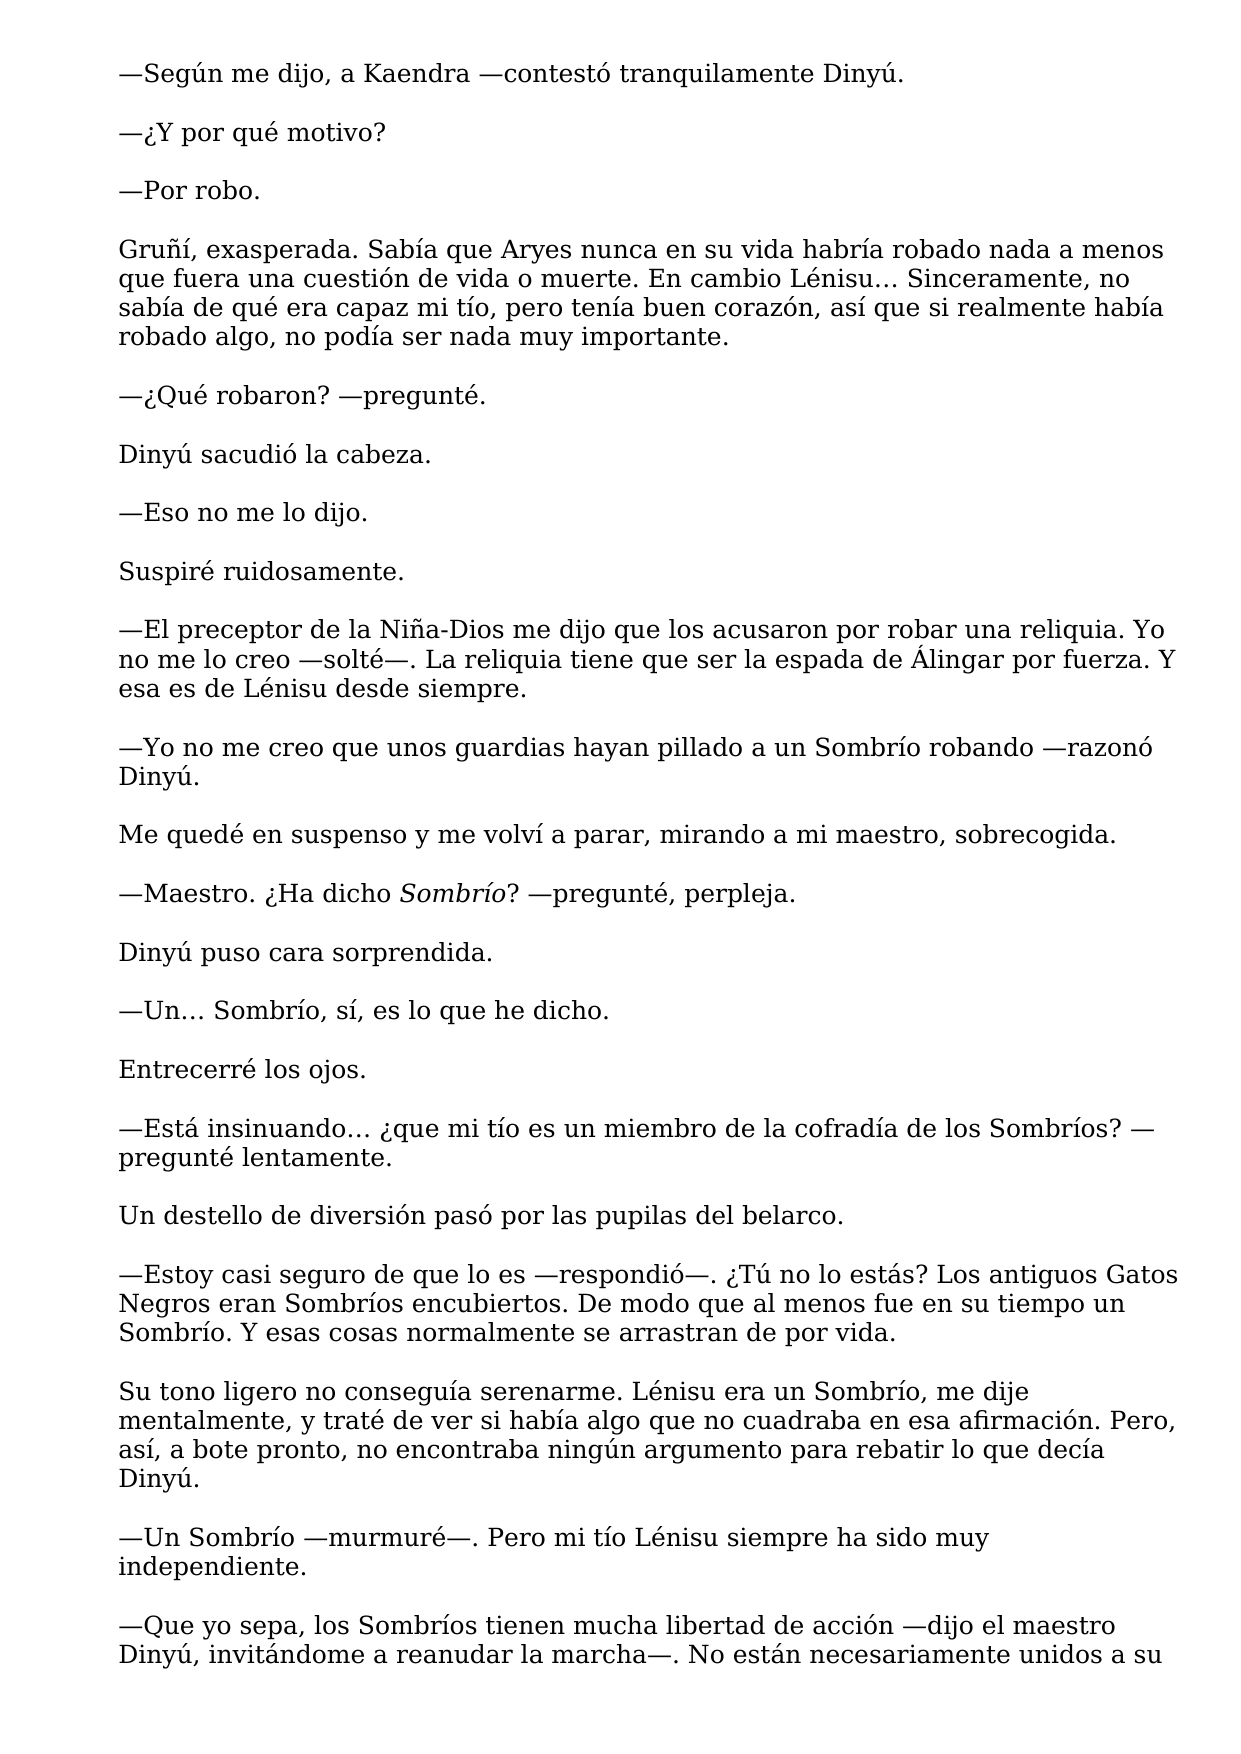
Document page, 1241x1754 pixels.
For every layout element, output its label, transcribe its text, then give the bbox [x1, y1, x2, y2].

text —Por robo. [118, 176, 1181, 206]
text —Maestro. ¿Ha dicho Sombrío? —pregunté, perpleja. [118, 879, 1181, 908]
text Gruñí, exasperada. Sabía que Aryes nunca en su vida habría robado nada a menos que fuera una cuestión de vida o muerte. En cambio Lénisu… Sinceramente, no sabía de qué era capaz mi tío, pero tenía buen corazón, así que si realmente había robado algo, no podía ser nada muy importante. [118, 235, 1181, 352]
text Entrecerré los ojos. [118, 1055, 1181, 1084]
text —Un Sombrío —murmuré—. Pero mi tío Lénisu siempre ha sido muy independiente. [118, 1523, 1181, 1582]
text —Que yo sepa, los Sombríos tienen mucha libertad de acción —dijo el maestro Dinyú, invitándome a reanudar la marcha—. No están necesariamente unidos a su [118, 1611, 1181, 1669]
text —Según me dijo, a Kaendra —contestó tranquilamente Dinyú. [118, 59, 1181, 88]
text —¿Y por qué motivo? [118, 118, 1181, 147]
text Su tono ligero no conseguía serenarme. Lénisu era un Sombrío, me dije mentalmente, y traté de ver si había algo que no cuadraba en esa afirmación. Pero, así, a bote pronto, no encontraba ningún argumento para rebatir lo que decía Dinyú. [118, 1377, 1181, 1494]
text Suspiré ruidosamente. [118, 557, 1181, 586]
text —El preceptor de la Niña-Dios me dijo que los acusaron por robar una reliquia. Yo no me lo creo —solté—. La reliquia tiene que ser la espada de Álingar por fuerza. Y esa es de Lénisu desde siempre. [118, 616, 1181, 703]
text —Yo no me creo que unos guardias hayan pillado a un Sombrío robando —razonó Dinyú. [118, 733, 1181, 791]
text —Estoy casi seguro de que lo es —respondió—. ¿Tú no lo estás? Los antiguos Gatos Negros eran Sombríos encubiertos. De modo que al menos fue en su tiempo un Sombrío. Y esas cosas normalmente se arrastran de por vida. [118, 1260, 1181, 1348]
text —Un… Sombrío, sí, es lo que he dicho. [118, 996, 1181, 1026]
text Me quedé en suspenso y me volví a parar, mirando a mi maestro, sobrecogida. [118, 821, 1181, 850]
text Dinyú sacudió la cabeza. [118, 440, 1181, 469]
text —¿Qué robaron? —pregunté. [118, 381, 1181, 410]
text —Está insinuando… ¿que mi tío es un miembro de la cofradía de los Sombríos? —pregunté lentamente. [118, 1114, 1181, 1172]
text Dinyú puso cara sorprendida. [118, 938, 1181, 967]
text Un destello de diversión pasó por las pupilas del belarco. [118, 1202, 1181, 1231]
text —Eso no me lo dijo. [118, 498, 1181, 528]
